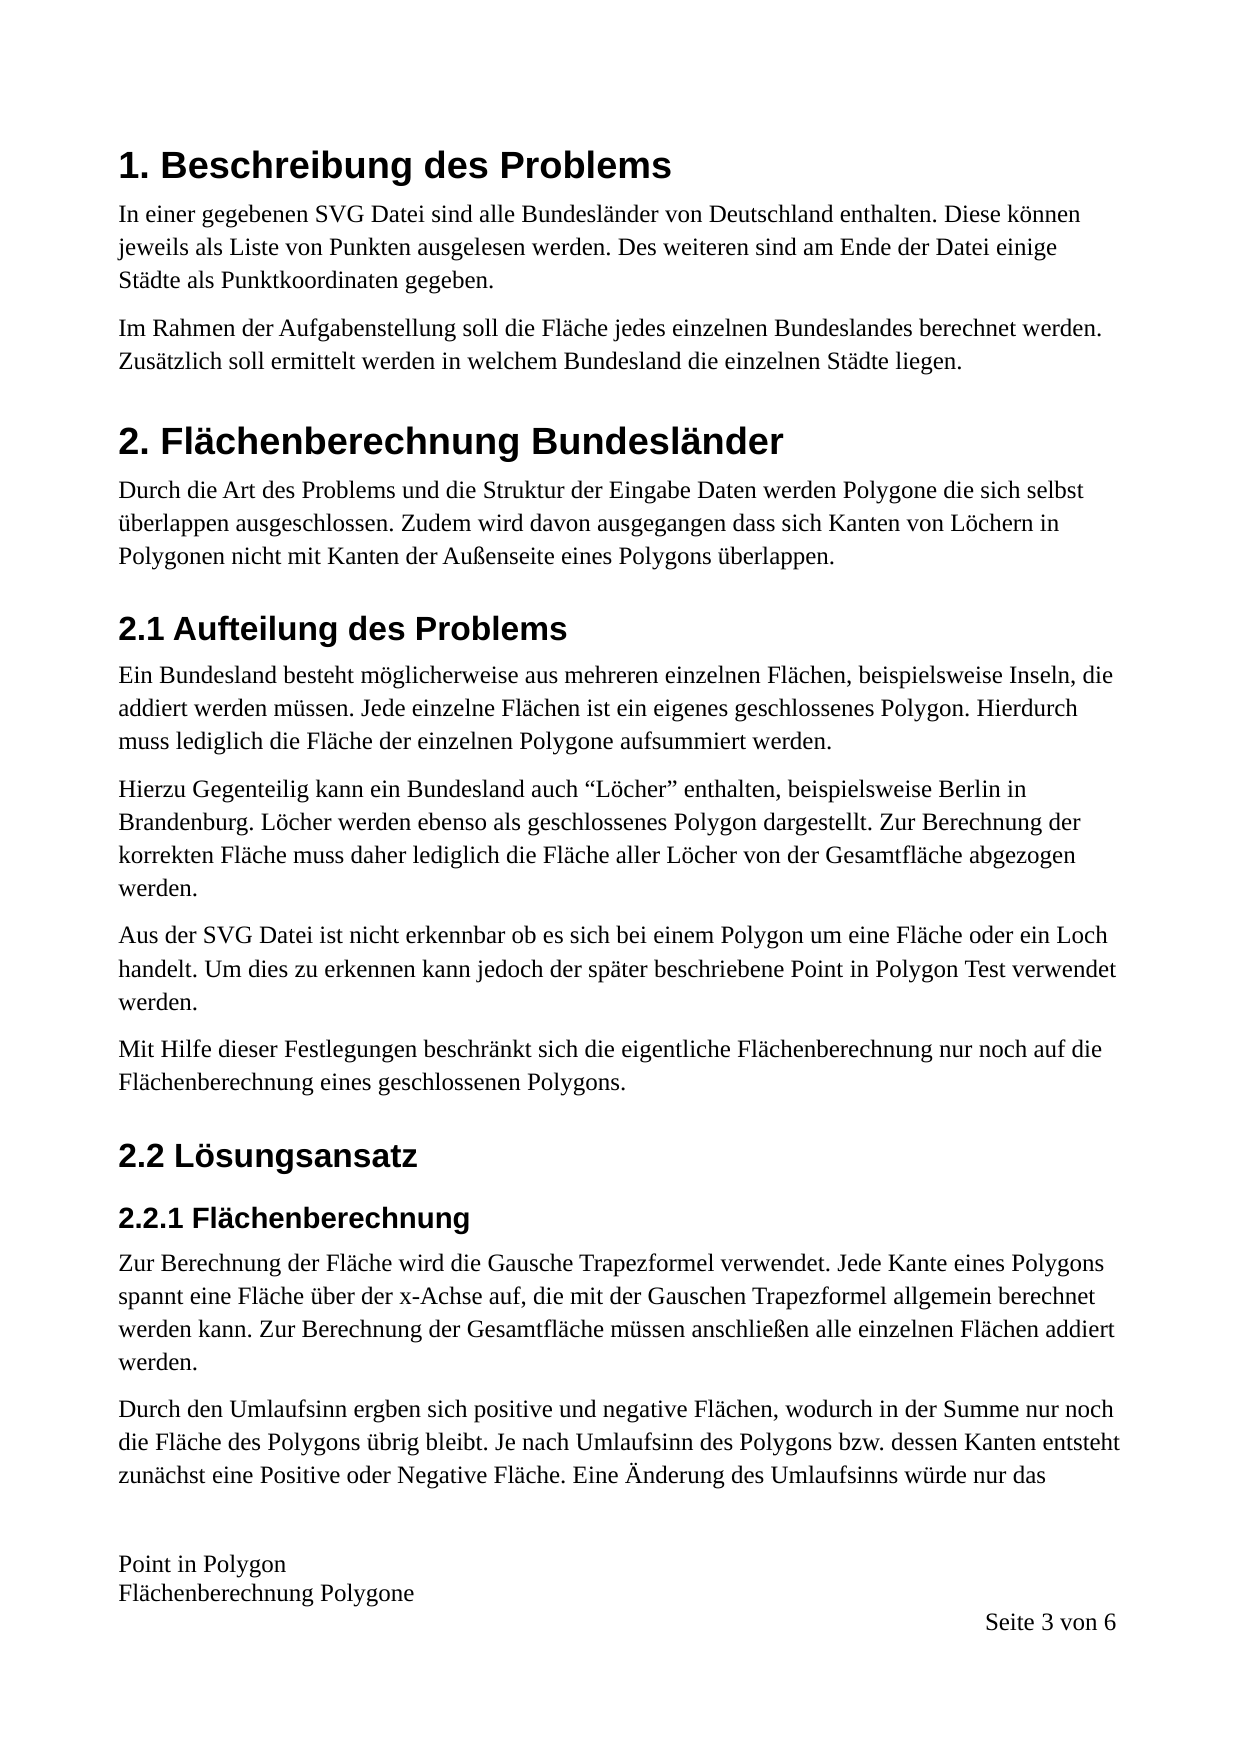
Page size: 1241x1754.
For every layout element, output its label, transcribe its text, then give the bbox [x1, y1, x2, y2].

text Hierzu Gegenteilig kann ein Bundesland auch “Löcher” enthalten, beispielsweise Berlin in Brandenburg. Löcher werden ebenso als geschlossenes Polygon dargestellt. Zur Berechnung der korrekten Fläche muss daher lediglich die Fläche aller Löcher von der Gesamtfläche abgezogen werden. [118, 774, 1122, 902]
text Mit Hilfe dieser Festlegungen beschränkt sich die eigentliche Flächenberechnung nur noch auf die Flächenberechnung eines geschlossenen Polygons. [118, 1034, 1122, 1096]
subtitle 1. Beschreibung des Problems [118, 143, 1122, 187]
text Ein Bundesland besteht möglicherweise aus mehreren einzelnen Flächen, beispielsweise Inseln, die addiert werden müssen. Jede einzelne Flächen ist ein eigenes geschlossenes Polygon. Hierdurch muss lediglich die Fläche der einzelnen Polygone aufsummiert werden. [118, 660, 1122, 755]
text Durch die Art des Problems und die Struktur der Eingabe Daten werden Polygone die sich selbst überlappen ausgeschlossen. Zudem wird davon ausgegangen dass sich Kanten von Löchern in Polygonen nicht mit Kanten der Außenseite eines Polygons überlappen. [118, 475, 1122, 569]
text Zur Berechnung der Fläche wird die Gausche Trapezformel verwendet. Jede Kante eines Polygons spannt eine Fläche über der x-Achse auf, die mit der Gauschen Trapezformel allgemein berechnet werden kann. Zur Berechnung der Gesamtfläche müssen anschließen alle einzelnen Flächen addiert werden. [118, 1248, 1122, 1376]
subtitle 2. Flächenberechnung Bundesländer [118, 418, 1122, 462]
text In einer gegebenen SVG Datei sind alle Bundesländer von Deutschland enthalten. Diese können jeweils als Liste von Punkten ausgelesen werden. Des weiteren sind am Ende der Datei einige Städte als Punktkoordinaten gegeben. [118, 199, 1122, 294]
text Durch den Umlaufsinn ergben sich positive und negative Flächen, wodurch in der Summe nur noch die Fläche des Polygons übrig bleibt. Je nach Umlaufsinn des Polygons bzw. dessen Kanten entsteht zunächst eine Positive oder Negative Fläche. Eine Änderung des Umlaufsinns würde nur das [118, 1394, 1122, 1489]
text Im Rahmen der Aufgabenstellung soll die Fläche jedes einzelnen Bundeslandes berechnet werden. Zusätzlich soll ermittelt werden in welchem Bundesland die einzelnen Städte liegen. [118, 313, 1122, 375]
subtitle 2.1 Aufteilung des Problems [118, 609, 1122, 648]
subtitle 2.2.1 Flächenberechnung [118, 1201, 1122, 1235]
text Aus der SVG Datei ist nicht erkennbar ob es sich bei einem Polygon um eine Fläche oder ein Loch handelt. Um dies zu erkennen kann jedoch der später beschriebene Point in Polygon Test verwendet werden. [118, 921, 1122, 1015]
subtitle 2.2 Lösungsansatz [118, 1136, 1122, 1174]
